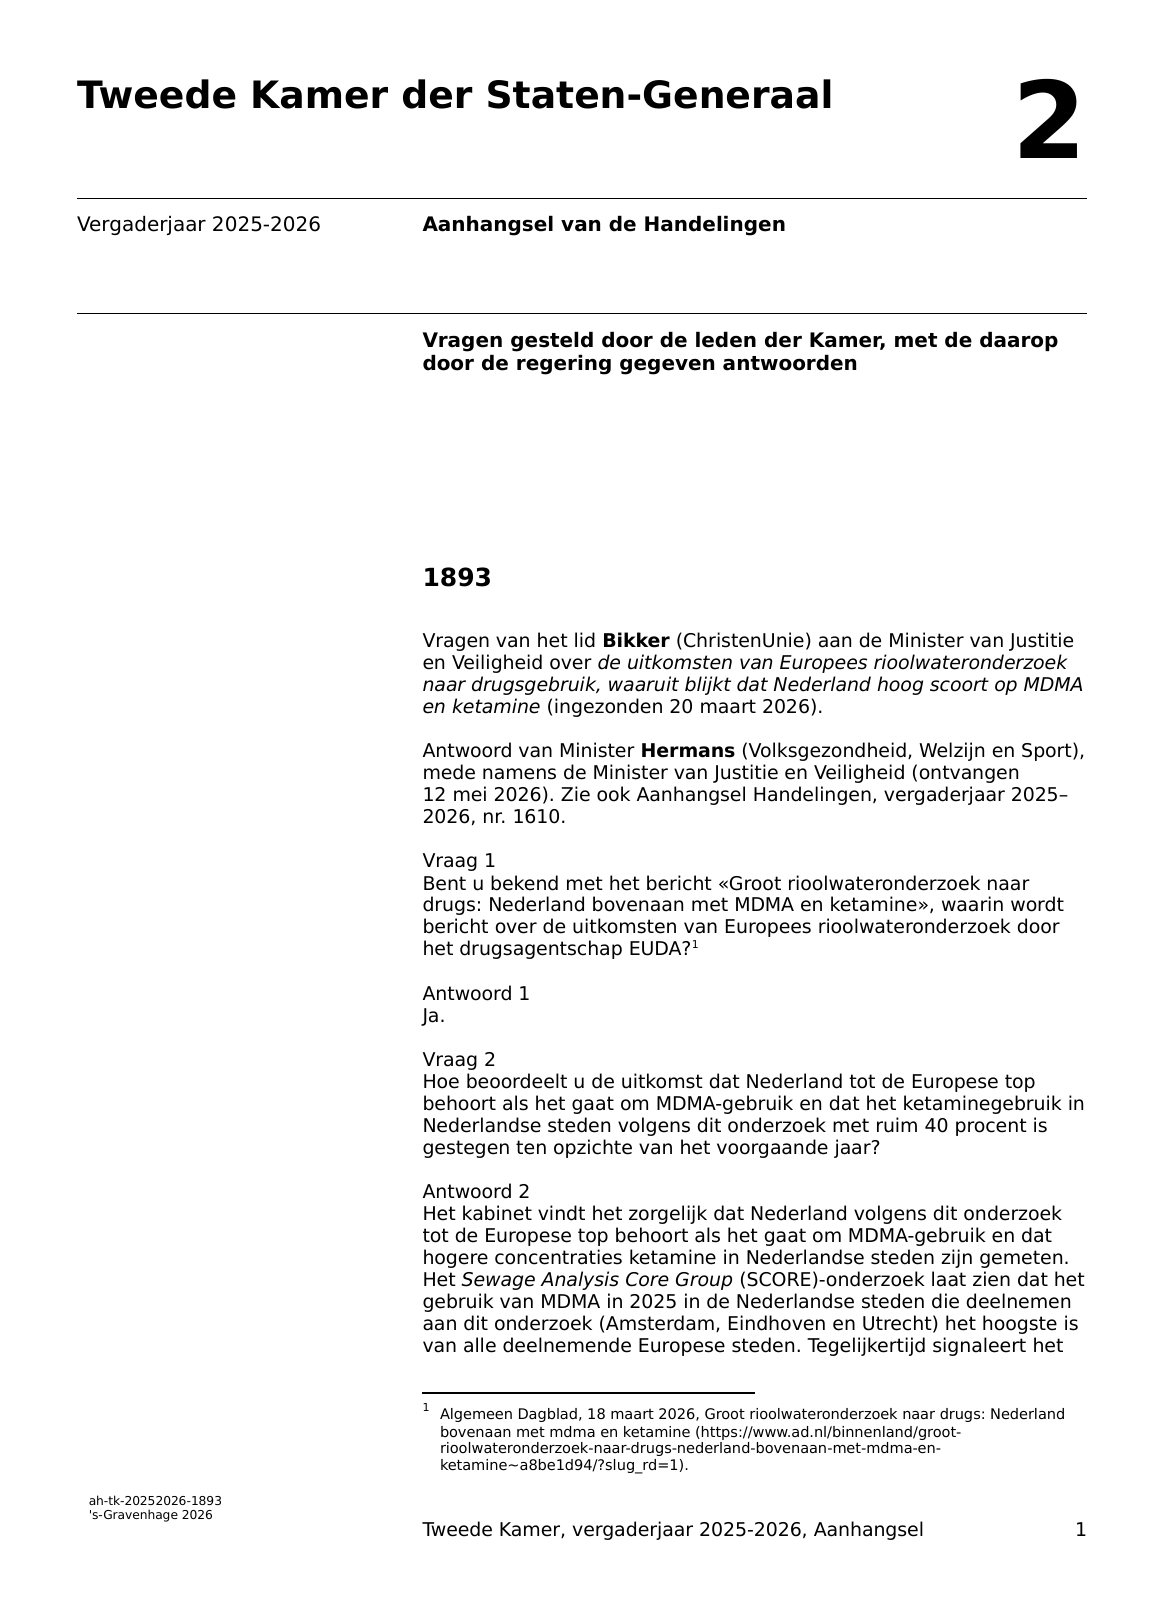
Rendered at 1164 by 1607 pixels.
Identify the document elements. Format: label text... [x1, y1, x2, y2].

text Bent u bekend met het bericht «Groot rioolwateronderzoek naar drugs: Nederland bovenaan met MDMA en ketamine», waarin wordt bericht over de uitkomsten van Europees rioolwateronderzoek door het drugsagentschap EUDA? [422, 872, 1087, 960]
text Ja. [422, 1004, 1087, 1026]
text Vraag 1 [422, 850, 1087, 872]
text Antwoord van Minister Hermans (Volksgezondheid, Welzijn en Sport), mede namens de Minister van Justitie en Veiligheid (ontvangen 12 mei 2026). Zie ook Aanhangsel Handelingen, vergaderjaar 2025–2026, nr. 1610. [422, 740, 1087, 828]
table_header 2 [886, 59, 1087, 198]
text ah-tk-20252026-1893 [88, 1494, 323, 1508]
table_cell Vragen gesteld door de leden der Kamer, met de daarop door de regering gegeven antwoorden [422, 314, 1087, 375]
text Antwoord 1 [422, 982, 1087, 1004]
text Vraag 2 [422, 1049, 1087, 1071]
table_cell Aanhangsel van de Handelingen [422, 199, 1087, 313]
table_cell Vergaderjaar 2025-2026 [77, 199, 422, 313]
text Het kabinet vindt het zorgelijk dat Nederland volgens dit onderzoek tot de Europese top behoort als het gaat om MDMA-gebruik en dat hogere concentraties ketamine in Nederlandse steden zijn gemeten. Het Sewage Analysis Core Group (SCORE)-onderzoek laat zien dat het gebruik van MDMA in 2025 in de Nederlandse steden die deelnemen aan dit onderzoek (Amsterdam, Eindhoven en Utrecht) het hoogste is van alle deelnemende Europese steden. Tegelijkertijd signaleert het [422, 1203, 1087, 1357]
text Algemeen Dagblad, 18 maart 2026, Groot rioolwateronderzoek naar drugs: Nederland bovenaan met mdma en ketamine (https://www.ad.nl/binnenland/groot-rioolwateronderzoek-naar-drugs-nederland-bovenaan-met-mdma-en-ketamine~a8be1d94/?slug_rd=1). [422, 1402, 1087, 1474]
text 1893 [422, 563, 1087, 592]
table_cell [77, 314, 422, 375]
table_header Tweede Kamer der Staten-Generaal [77, 59, 886, 198]
text Vragen van het lid Bikker (ChristenUnie) aan de Minister van Justitie en Veiligheid over de uitkomsten van Europees rioolwateronderzoek naar drugsgebruik, waaruit blijkt dat Nederland hoog scoort op MDMA en ketamine (ingezonden 20 maart 2026). [422, 630, 1087, 718]
text 's-Gravenhage 2026 [88, 1508, 323, 1522]
text Antwoord 2 [422, 1181, 1087, 1203]
text Hoe beoordeelt u de uitkomst dat Nederland tot de Europese top behoort als het gaat om MDMA-gebruik en dat het ketaminegebruik in Nederlandse steden volgens dit onderzoek met ruim 40 procent is gestegen ten opzichte van het voorgaande jaar? [422, 1071, 1087, 1158]
